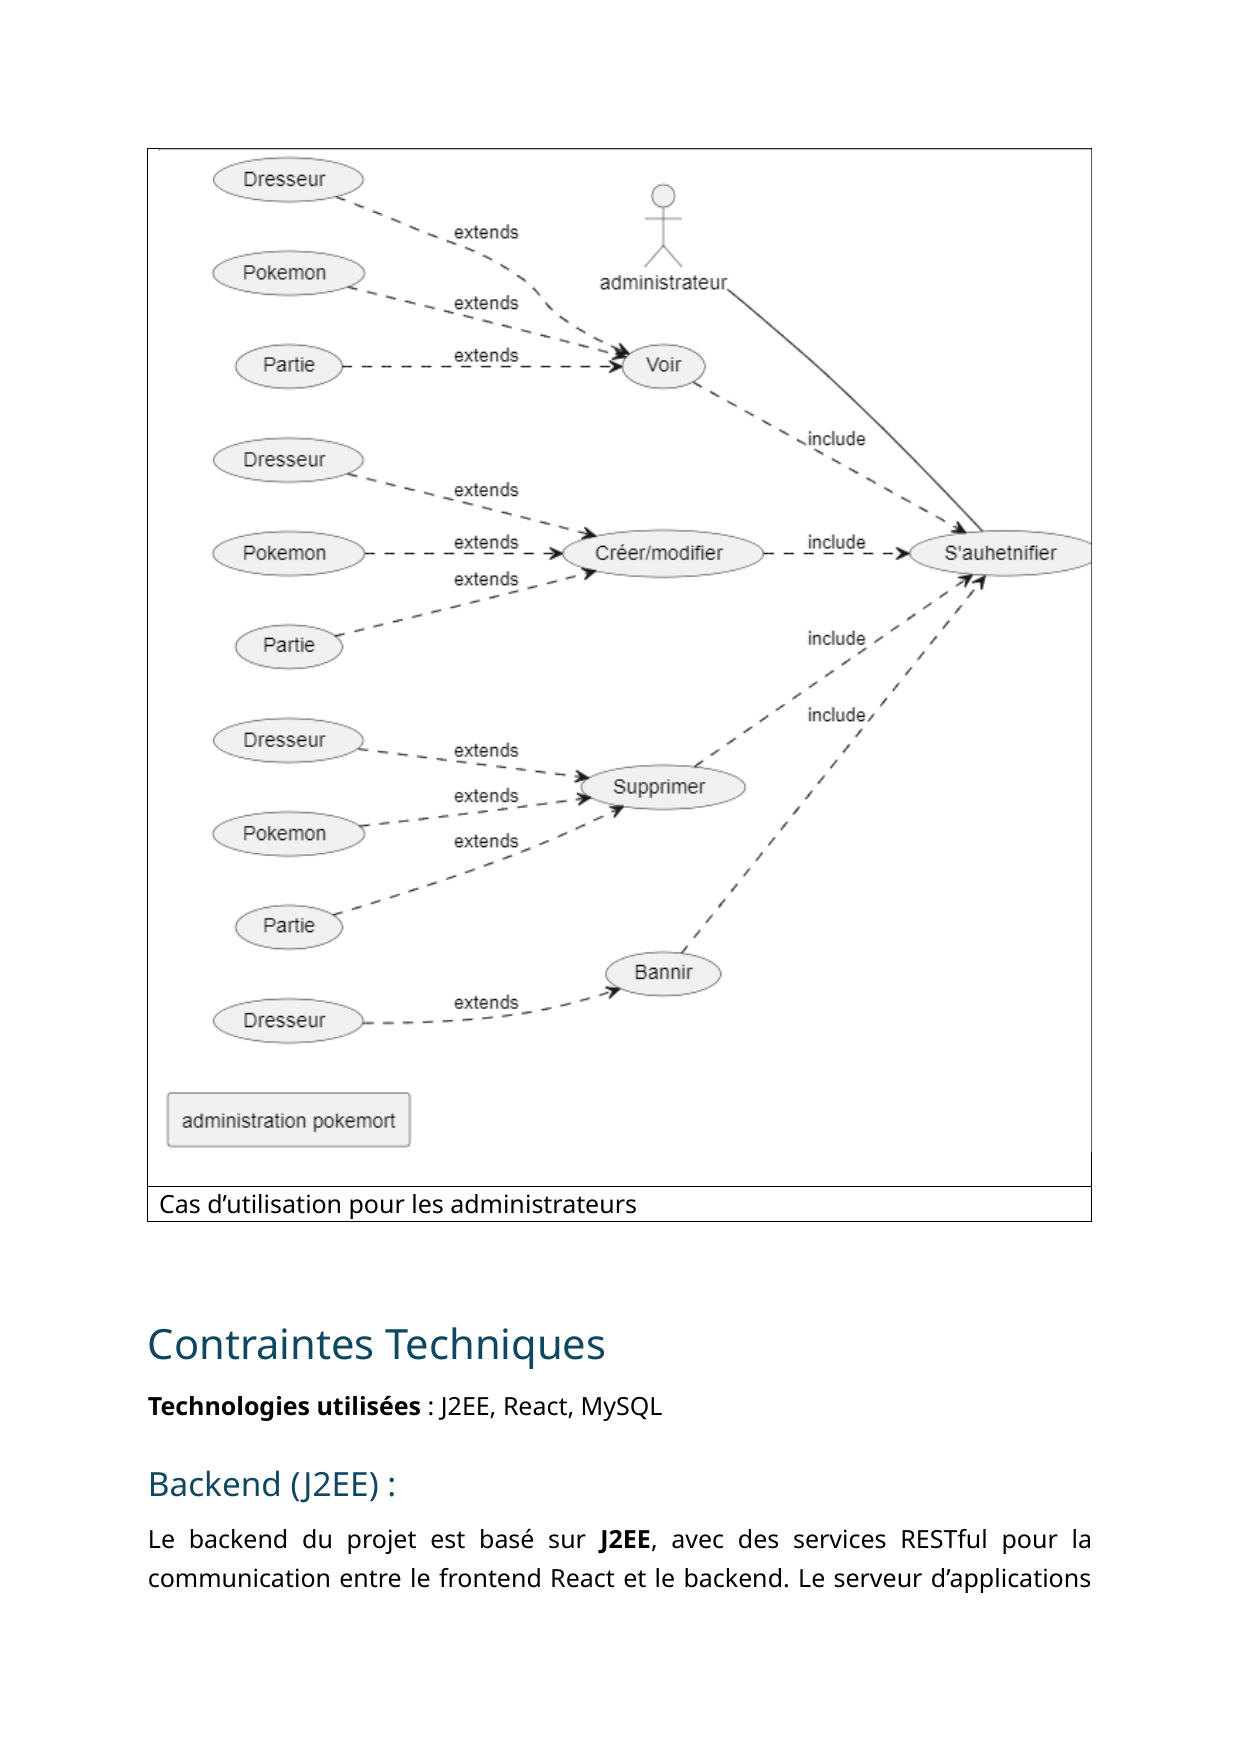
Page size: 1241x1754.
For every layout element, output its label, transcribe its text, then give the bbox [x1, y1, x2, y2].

subtitle Contraintes Techniques [148, 1315, 1093, 1372]
text Technologies utilisées : J2EE, React, MySQL [148, 1389, 1093, 1423]
text Le backend du projet est basé sur J2EE, avec des services RESTful pour la communication entre le frontend React et le backend. Le serveur d’applications [148, 1522, 1093, 1595]
table_cell Cas d’utilisation pour les administrateurs [148, 1187, 1091, 1221]
subtitle Backend (J2EE) : [148, 1461, 1093, 1507]
table_header [148, 149, 1091, 1186]
